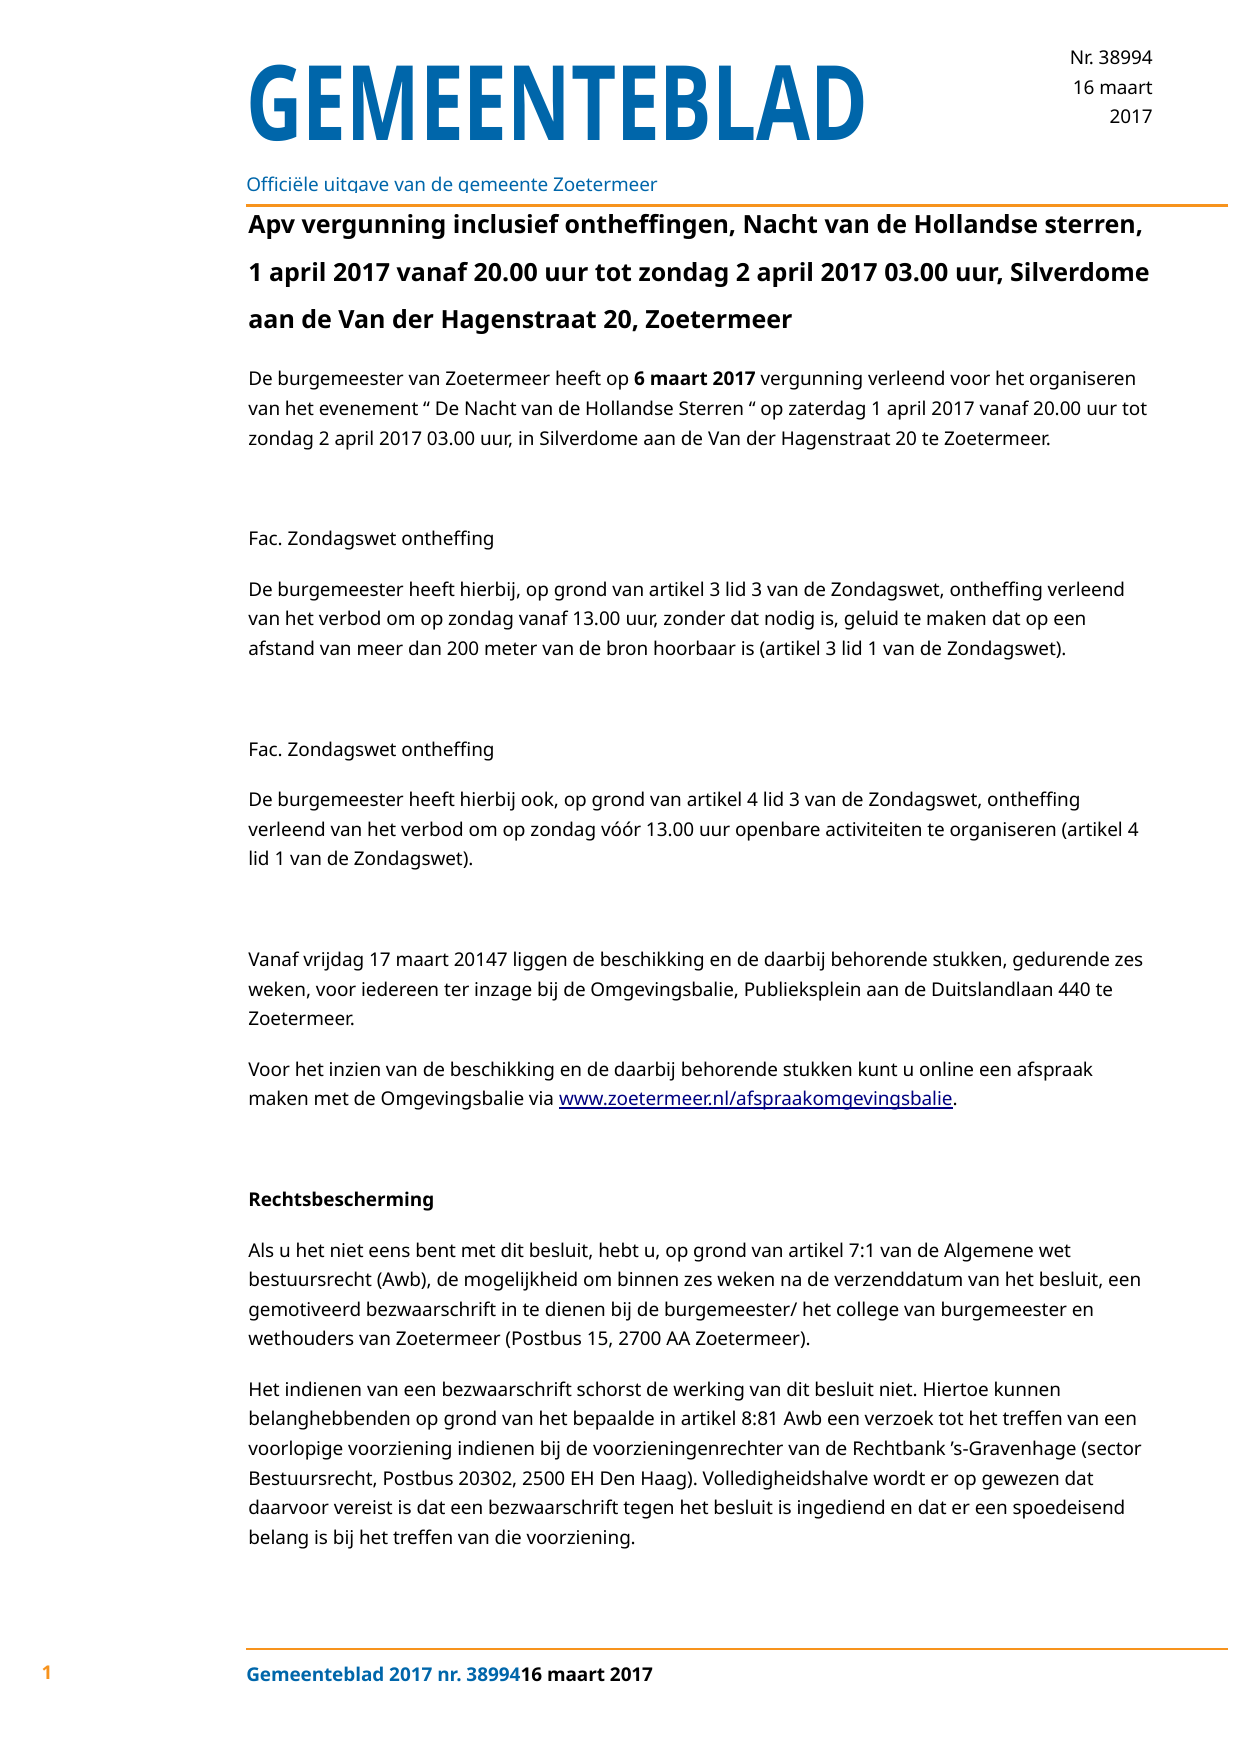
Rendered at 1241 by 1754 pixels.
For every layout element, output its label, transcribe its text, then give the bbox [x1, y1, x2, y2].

text De burgemeester heeft hierbij, op grond van artikel 3 lid 3 van de Zondagswet, ontheffing verleend van het verbod om op zondag vanaf 13.00 uur, zonder dat nodig is, geluid te maken dat op een afstand van meer dan 200 meter van de bron hoorbaar is (artikel 3 lid 1 van de Zondagswet). [248, 576, 1152, 661]
text Vanaf vrijdag 17 maart 20147 liggen de beschikking en de daarbij behorende stukken, gedurende zes weken, voor iedereen ter inzage bij de Omgevingsbalie, Publieksplein aan de Duitslandlaan 440 te Zoetermeer. [248, 946, 1152, 1031]
text De burgemeester heeft hierbij ook, op grond van artikel 4 lid 3 van de Zondagswet, ontheffing verleend van het verbod om op zondag vóór 13.00 uur openbare activiteiten te organiseren (artikel 4 lid 1 van de Zondagswet). [248, 786, 1152, 871]
text Rechtsbescherming [248, 1186, 1152, 1212]
text Als u het niet eens bent met dit besluit, hebt u, op grond van artikel 7:1 van de Algemene wet bestuursrecht (Awb), de mogelijkheid om binnen zes weken na de verzenddatum van het besluit, een gemotiveerd bezwaarschrift in te dienen bij de burgemeester/ het college van burgemeester en wethouders van Zoetermeer (Postbus 15, 2700 AA Zoetermeer). [248, 1237, 1152, 1351]
text Het indienen van een bezwaarschrift schorst de werking van dit besluit niet. Hiertoe kunnen belanghebbenden op grond van het bepaalde in artikel 8:81 Awb een verzoek tot het treffen van een voorlopige voorziening indienen bij de voorzieningenrechter van de Rechtbank ’s-Gravenhage (sector Bestuursrecht, Postbus 20302, 2500 EH Den Haag). Volledigheidshalve wordt er op gewezen dat daarvoor vereist is dat een bezwaarschrift tegen het besluit is ingediend en dat er een spoedeisend belang is bij het treffen van die voorziening. [248, 1376, 1152, 1549]
text De burgemeester van Zoetermeer heeft op 6 maart 2017 vergunning verleend voor het organiseren van het evenement “ De Nacht van de Hollandse Sterren “ op zaterdag 1 april 2017 vanaf 20.00 uur tot zondag 2 april 2017 03.00 uur, in Silverdome aan de Van der Hagenstraat 20 te Zoetermeer. [248, 366, 1152, 450]
text Fac. Zondagswet ontheffing [248, 526, 1152, 551]
text Voor het inzien van de beschikking en de daarbij behorende stukken kunt u online een afspraak maken met de Omgevingsbalie via www.zoetermeer.nl/afspraakomgevingsbalie. [248, 1056, 1152, 1111]
text Apv vergunning inclusief ontheffingen, Nacht van de Hollandse sterren, 1 april 2017 vanaf 20.00 uur tot zondag 2 april 2017 03.00 uur, Silverdome aan de Van der Hagenstraat 20, Zoetermeer [248, 207, 1152, 336]
picture [41, 47, 231, 172]
text Fac. Zondagswet ontheffing [248, 736, 1152, 762]
